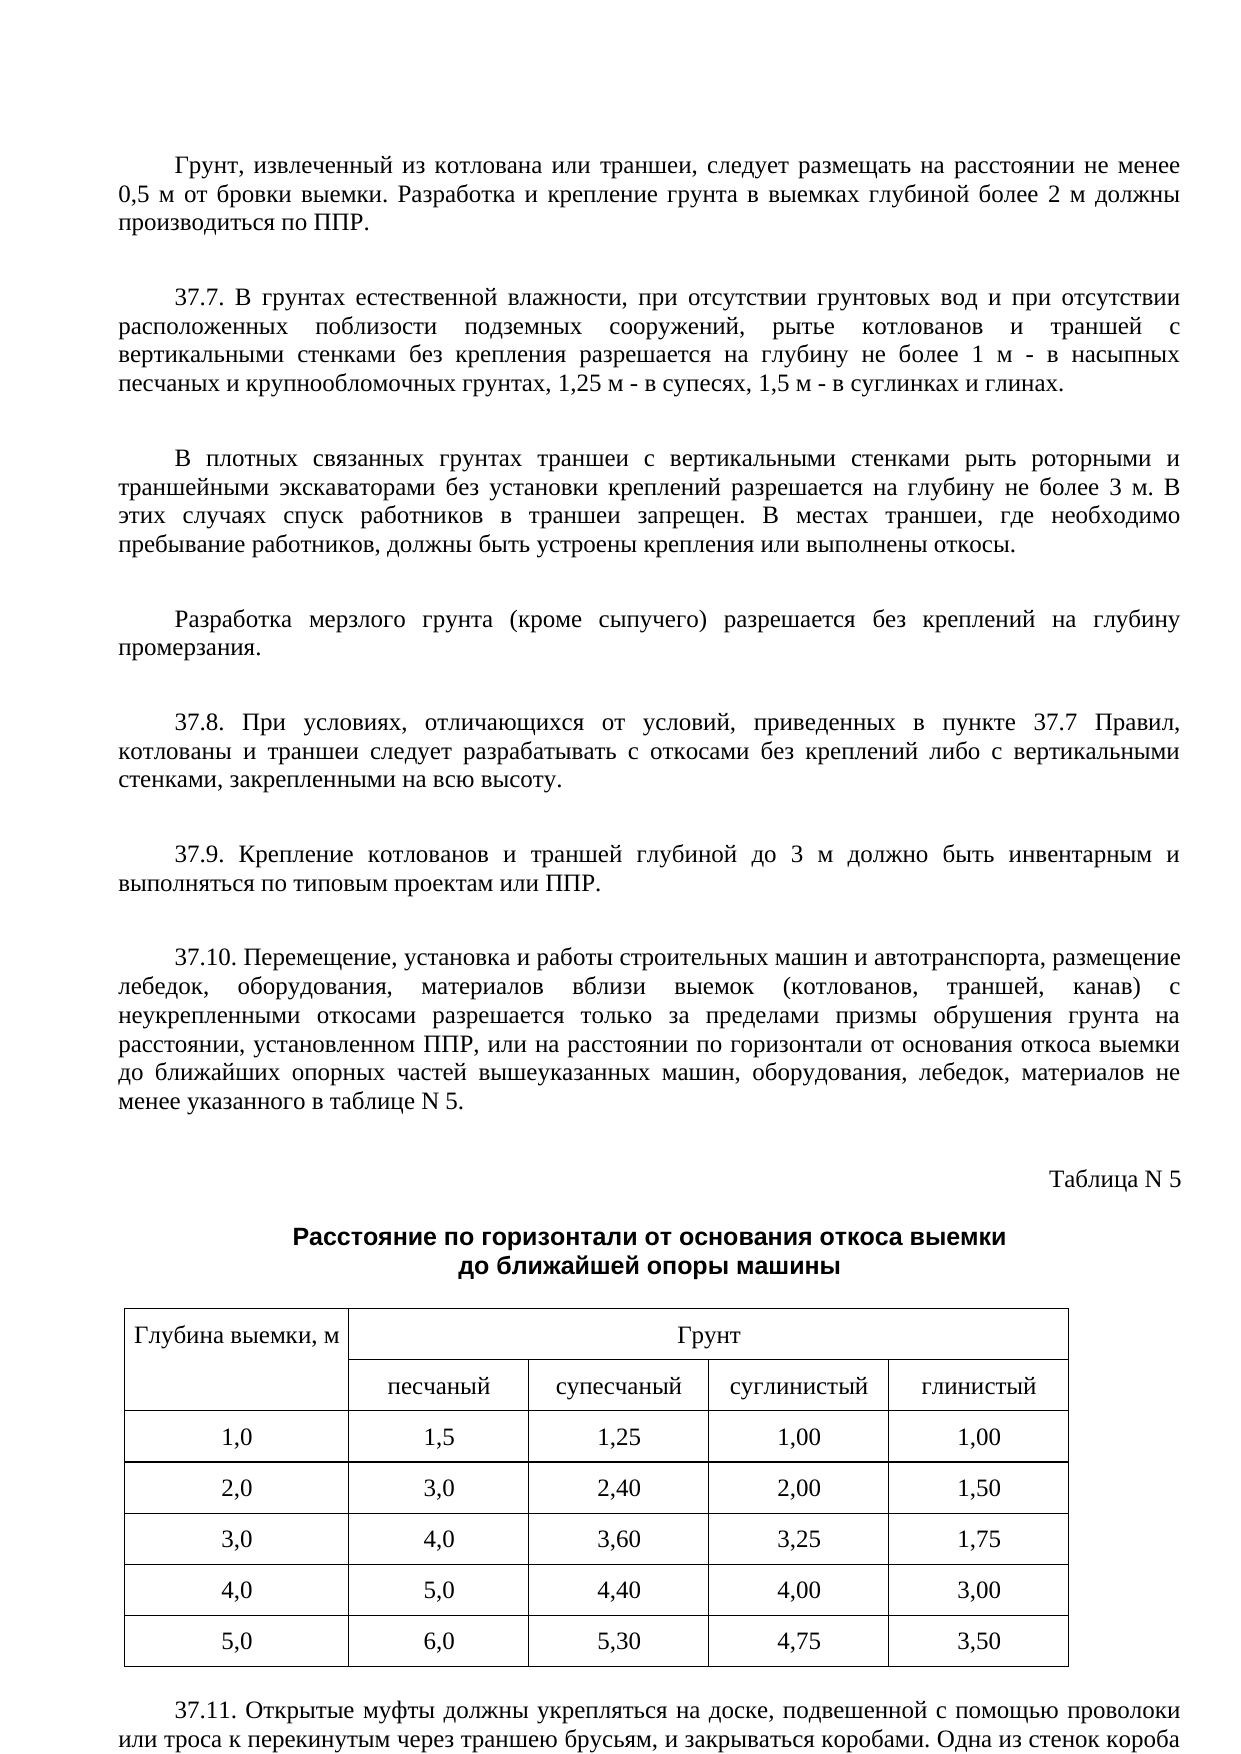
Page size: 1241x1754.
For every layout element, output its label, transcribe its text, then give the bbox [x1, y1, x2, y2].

title до ближайшей опоры машины [118, 1251, 1181, 1279]
table_cell 1,00 [709, 1411, 888, 1461]
text Таблица N 5 [118, 1164, 1181, 1193]
text Разработка мерзлого грунта (кроме сыпучего) разрешается без креплений на глубину промерзания. [118, 604, 1181, 661]
table_cell 1,25 [529, 1411, 708, 1461]
table_cell 3,00 [889, 1565, 1068, 1614]
text 37.8. При условиях, отличающихся от условий, приведенных в пункте 37.7 Правил, котлованы и траншеи следует разрабатывать с откосами без креплений либо с вертикальными стенками, закрепленными на всю высоту. [118, 707, 1181, 793]
table_cell суглинистый [709, 1360, 888, 1410]
table_cell супесчаный [529, 1360, 708, 1410]
table_cell 2,00 [709, 1463, 888, 1512]
table_cell 4,75 [709, 1616, 888, 1666]
table_cell 5,0 [125, 1616, 348, 1666]
table_cell 4,0 [349, 1514, 528, 1563]
table_cell 6,0 [349, 1616, 528, 1666]
table_cell 1,50 [889, 1463, 1068, 1512]
text В плотных связанных грунтах траншеи с вертикальными стенками рыть роторными и траншейными экскаваторами без установки креплений разрешается на глубину не более 3 м. В этих случаях спуск работников в траншеи запрещен. В местах траншеи, где необходимо пребывание работников, должны быть устроены крепления или выполнены откосы. [118, 443, 1181, 558]
table_cell 1,5 [349, 1411, 528, 1461]
table_cell 5,0 [349, 1565, 528, 1614]
table_cell 3,60 [529, 1514, 708, 1563]
table_header Грунт [349, 1309, 1068, 1359]
table_cell 3,0 [125, 1514, 348, 1563]
table_cell 1,00 [889, 1411, 1068, 1461]
table_cell 4,40 [529, 1565, 708, 1614]
table_cell 3,0 [349, 1463, 528, 1512]
title Расстояние по горизонтали от основания откоса выемки [118, 1222, 1181, 1251]
table_cell глинистый [889, 1360, 1068, 1410]
text 37.10. Перемещение, установка и работы строительных машин и автотранспорта, размещение лебедок, оборудования, материалов вблизи выемок (котлованов, траншей, канав) с неукрепленными откосами разрешается только за пределами призмы обрушения грунта на расстоянии, установленном ППР, или на расстоянии по горизонтали от основания откоса выемки до ближайших опорных частей вышеуказанных машин, оборудования, лебедок, материалов не менее указанного в таблице N 5. [118, 942, 1181, 1115]
table_cell 3,25 [709, 1514, 888, 1563]
table_cell 4,0 [125, 1565, 348, 1614]
table_cell 3,50 [889, 1616, 1068, 1666]
table_header Глубина выемки, м [125, 1309, 348, 1410]
table_cell 5,30 [529, 1616, 708, 1666]
table_cell 2,0 [125, 1463, 348, 1512]
table_cell 2,40 [529, 1463, 708, 1512]
text Грунт, извлеченный из котлована или траншеи, следует размещать на расстоянии не менее 0,5 м от бровки выемки. Разработка и крепление грунта в выемках глубиной более 2 м должны производиться по ППР. [118, 150, 1181, 236]
table_cell песчаный [349, 1360, 528, 1410]
table_cell 4,00 [709, 1565, 888, 1614]
text 37.7. В грунтах естественной влажности, при отсутствии грунтовых вод и при отсутствии расположенных поблизости подземных сооружений, рытье котлованов и траншей с вертикальными стенками без крепления разрешается на глубину не более 1 м - в насыпных песчаных и крупнообломочных грунтах, 1,25 м - в супесях, 1,5 м - в суглинках и глинах. [118, 282, 1181, 397]
table_cell 1,0 [125, 1411, 348, 1461]
table_cell 1,75 [889, 1514, 1068, 1563]
text 37.11. Открытые муфты должны укрепляться на доске, подвешенной с помощью проволоки или троса к перекинутым через траншею брусьям, и закрываться коробами. Одна из стенок короба [118, 1695, 1181, 1753]
text 37.9. Крепление котлованов и траншей глубиной до 3 м должно быть инвентарным и выполняться по типовым проектам или ППР. [118, 839, 1181, 897]
